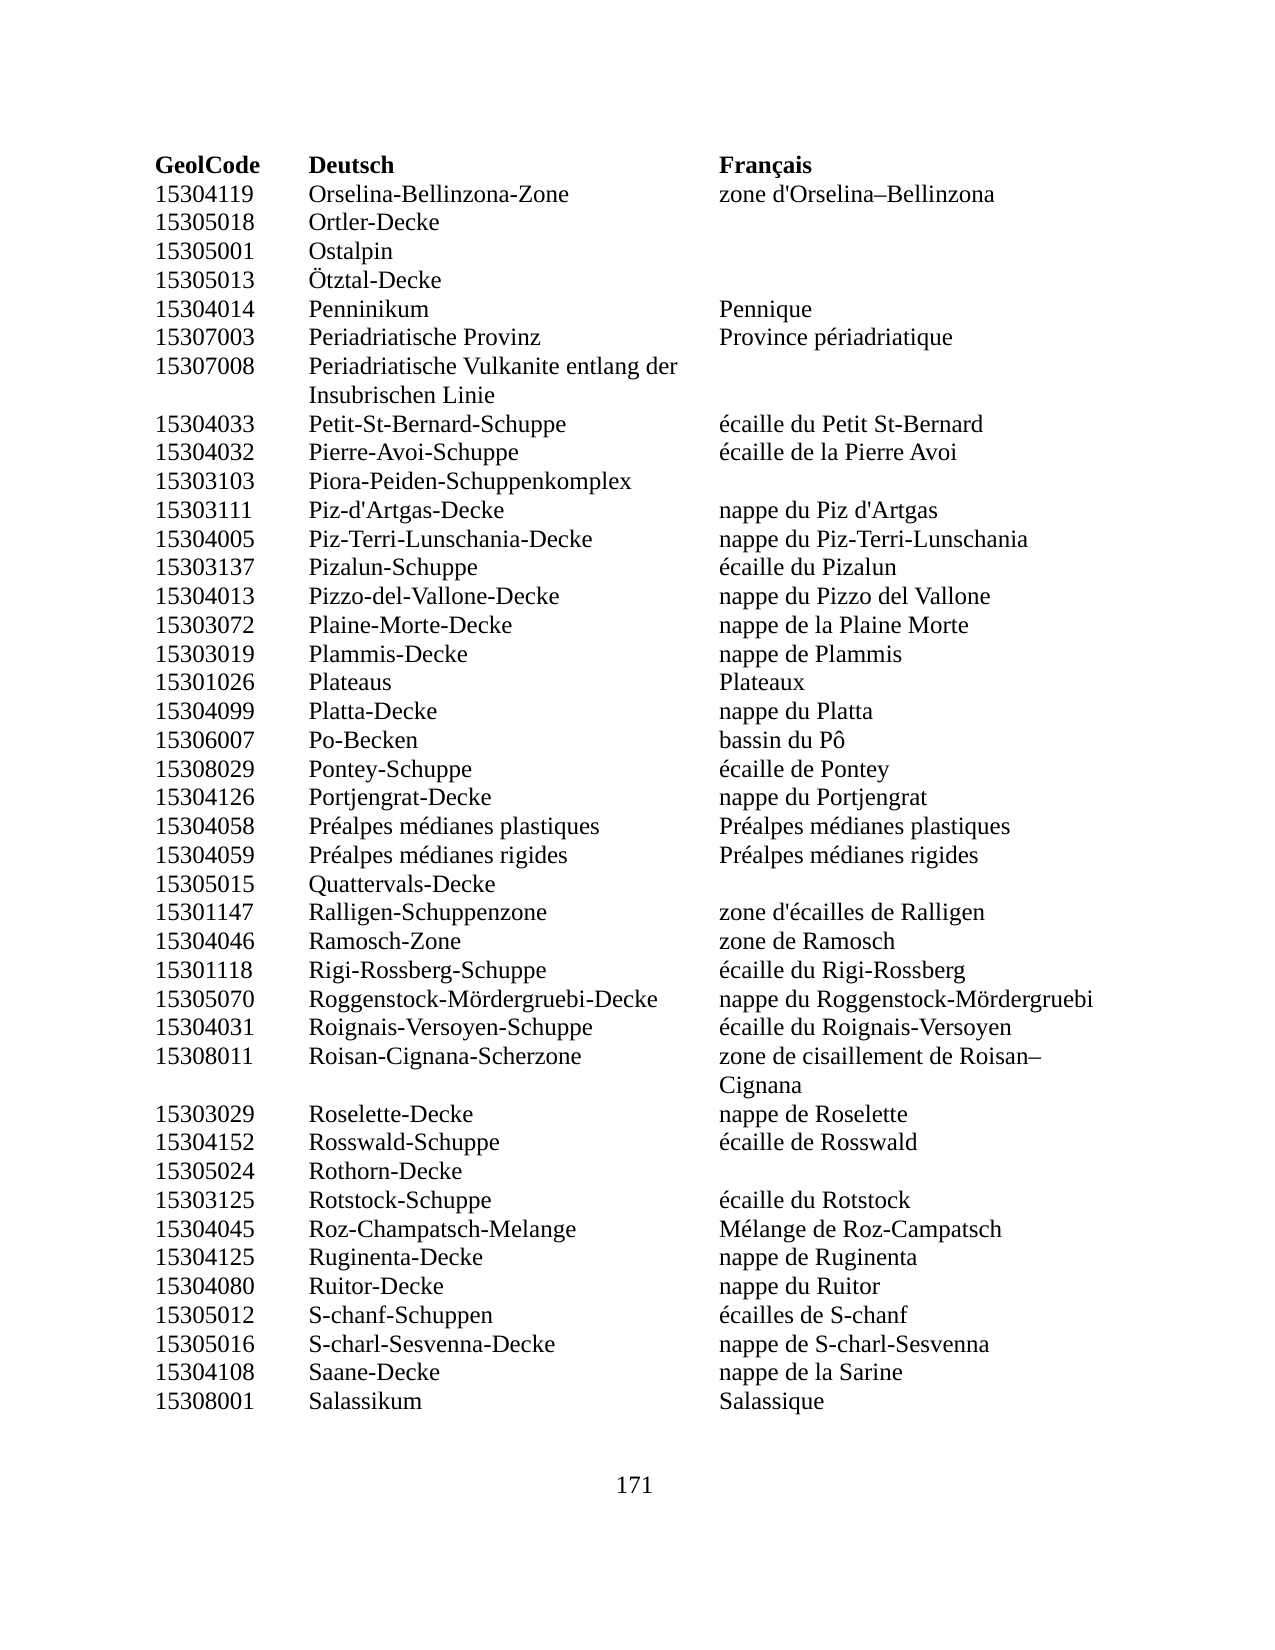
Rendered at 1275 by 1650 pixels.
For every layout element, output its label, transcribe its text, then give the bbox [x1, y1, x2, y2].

table_cell 15305018 [150, 208, 304, 236]
table_cell Platta-Decke [304, 696, 714, 725]
table_cell 15301026 [150, 668, 304, 696]
table_cell 15303137 [150, 553, 304, 581]
table_cell Pizzo-del-Vallone-Decke [304, 581, 714, 610]
table_cell Pierre-Avoi-Schuppe [304, 438, 714, 466]
table_cell [714, 265, 1125, 294]
table_cell Saane-Decke [304, 1358, 714, 1386]
table_cell 15303111 [150, 495, 304, 524]
table_cell 15307003 [150, 323, 304, 351]
table_cell nappe de la Sarine [714, 1358, 1125, 1386]
table_cell Ruginenta-Decke [304, 1243, 714, 1271]
table_cell écailles de S-chanf [714, 1300, 1125, 1329]
table_cell Ramosch-Zone [304, 926, 714, 955]
table_cell 15304032 [150, 438, 304, 466]
table_cell Ötztal-Decke [304, 265, 714, 294]
table_cell [714, 1156, 1125, 1185]
table_cell S-chanf-Schuppen [304, 1300, 714, 1329]
table_cell 15304080 [150, 1271, 304, 1300]
table_cell 15304119 [150, 179, 304, 207]
table_cell 15304108 [150, 1358, 304, 1386]
table_cell 15308001 [150, 1386, 304, 1415]
table_cell Piz-Terri-Lunschania-Decke [304, 524, 714, 552]
table_cell 15303029 [150, 1099, 304, 1127]
table_cell 15304059 [150, 840, 304, 869]
table_cell écaille de Rosswald [714, 1128, 1125, 1156]
table_cell Pizalun-Schuppe [304, 553, 714, 581]
table_header Français [714, 150, 1125, 179]
table_cell nappe du Portjengrat [714, 783, 1125, 811]
table_cell 15305016 [150, 1329, 304, 1357]
table_cell [714, 351, 1125, 409]
table_cell [714, 869, 1125, 897]
table_cell Orselina-Bellinzona-Zone [304, 179, 714, 207]
table_cell nappe de Plammis [714, 639, 1125, 667]
table_cell 15301147 [150, 898, 304, 926]
table_cell 15304152 [150, 1128, 304, 1156]
table_cell nappe du Piz-Terri-Lunschania [714, 524, 1125, 552]
table_cell Ralligen-Schuppenzone [304, 898, 714, 926]
table_cell Roz-Champatsch-Melange [304, 1214, 714, 1242]
table_cell nappe de Roselette [714, 1099, 1125, 1127]
table_cell Rigi-Rossberg-Schuppe [304, 955, 714, 984]
table_cell nappe du Piz d'Artgas [714, 495, 1125, 524]
table_cell Piora-Peiden-Schuppenkomplex [304, 466, 714, 495]
table_cell Salassikum [304, 1386, 714, 1415]
table_cell Rosswald-Schuppe [304, 1128, 714, 1156]
table_cell écaille de la Pierre Avoi [714, 438, 1125, 466]
table_cell Roisan-Cignana-Scherzone [304, 1041, 714, 1099]
table_cell 15304045 [150, 1214, 304, 1242]
table_cell 15307008 [150, 351, 304, 409]
table_cell Pennique [714, 294, 1125, 322]
table_cell 15304005 [150, 524, 304, 552]
table_cell S-charl-Sesvenna-Decke [304, 1329, 714, 1357]
table_cell Periadriatische Provinz [304, 323, 714, 351]
table_cell Penninikum [304, 294, 714, 322]
table_cell écaille du Pizalun [714, 553, 1125, 581]
table_cell écaille du Petit St-Bernard [714, 409, 1125, 437]
table_cell Plateaux [714, 668, 1125, 696]
table_cell Rothorn-Decke [304, 1156, 714, 1185]
table_cell 15304014 [150, 294, 304, 322]
table_cell zone de Ramosch [714, 926, 1125, 955]
table_cell 15305024 [150, 1156, 304, 1185]
table_cell [714, 466, 1125, 495]
table_cell 15301118 [150, 955, 304, 984]
table_cell 15304125 [150, 1243, 304, 1271]
table_cell zone de cisaillement de Roisan–Cignana [714, 1041, 1125, 1099]
table_cell 15304126 [150, 783, 304, 811]
table_cell Quattervals-Decke [304, 869, 714, 897]
table_cell nappe du Pizzo del Vallone [714, 581, 1125, 610]
table_cell Salassique [714, 1386, 1125, 1415]
table_cell 15308011 [150, 1041, 304, 1099]
table_cell Rotstock-Schuppe [304, 1185, 714, 1214]
table_cell [714, 236, 1125, 265]
table_cell 15303103 [150, 466, 304, 495]
table_cell 15304013 [150, 581, 304, 610]
table_cell 15305012 [150, 1300, 304, 1329]
table_cell nappe du Ruitor [714, 1271, 1125, 1300]
table_cell 15304099 [150, 696, 304, 725]
table_cell 15304046 [150, 926, 304, 955]
table_cell Préalpes médianes rigides [304, 840, 714, 869]
table_cell 15304058 [150, 811, 304, 840]
table_cell Ortler-Decke [304, 208, 714, 236]
table_cell nappe du Roggenstock-Mördergruebi [714, 984, 1125, 1012]
table_cell 15308029 [150, 754, 304, 782]
table_cell Po-Becken [304, 725, 714, 754]
table_cell Préalpes médianes plastiques [304, 811, 714, 840]
table_cell 15305013 [150, 265, 304, 294]
table_cell 15305070 [150, 984, 304, 1012]
table_header Deutsch [304, 150, 714, 179]
table_cell Roggenstock-Mördergruebi-Decke [304, 984, 714, 1012]
table_cell écaille du Rigi-Rossberg [714, 955, 1125, 984]
table_cell Roignais-Versoyen-Schuppe [304, 1013, 714, 1041]
table_cell écaille du Roignais-Versoyen [714, 1013, 1125, 1041]
table_cell Plammis-Decke [304, 639, 714, 667]
table_cell Pontey-Schuppe [304, 754, 714, 782]
table_header GeolCode [150, 150, 304, 179]
table_cell zone d'Orselina–Bellinzona [714, 179, 1125, 207]
table_cell Préalpes médianes plastiques [714, 811, 1125, 840]
table_cell 15305001 [150, 236, 304, 265]
table_cell Plaine-Morte-Decke [304, 610, 714, 639]
table_cell Piz-d'Artgas-Decke [304, 495, 714, 524]
table_cell zone d'écailles de Ralligen [714, 898, 1125, 926]
table_cell Mélange de Roz-Campatsch [714, 1214, 1125, 1242]
table_cell 15303125 [150, 1185, 304, 1214]
table_cell nappe de la Plaine Morte [714, 610, 1125, 639]
table_cell nappe de S-charl-Sesvenna [714, 1329, 1125, 1357]
table_cell Plateaus [304, 668, 714, 696]
table_cell Roselette-Decke [304, 1099, 714, 1127]
table_cell 15304033 [150, 409, 304, 437]
table_cell Préalpes médianes rigides [714, 840, 1125, 869]
table_cell nappe du Platta [714, 696, 1125, 725]
table_cell [714, 208, 1125, 236]
table_cell 15306007 [150, 725, 304, 754]
table_cell 15305015 [150, 869, 304, 897]
table_cell écaille de Pontey [714, 754, 1125, 782]
table_cell bassin du Pô [714, 725, 1125, 754]
table_cell écaille du Rotstock [714, 1185, 1125, 1214]
table_cell 15304031 [150, 1013, 304, 1041]
table_cell nappe de Ruginenta [714, 1243, 1125, 1271]
table_cell Portjengrat-Decke [304, 783, 714, 811]
table_cell Ostalpin [304, 236, 714, 265]
table_cell Periadriatische Vulkanite entlang der Insubrischen Linie [304, 351, 714, 409]
table_cell 15303019 [150, 639, 304, 667]
table_cell 15303072 [150, 610, 304, 639]
table_cell Province périadriatique [714, 323, 1125, 351]
table_cell Ruitor-Decke [304, 1271, 714, 1300]
table_cell Petit-St-Bernard-Schuppe [304, 409, 714, 437]
